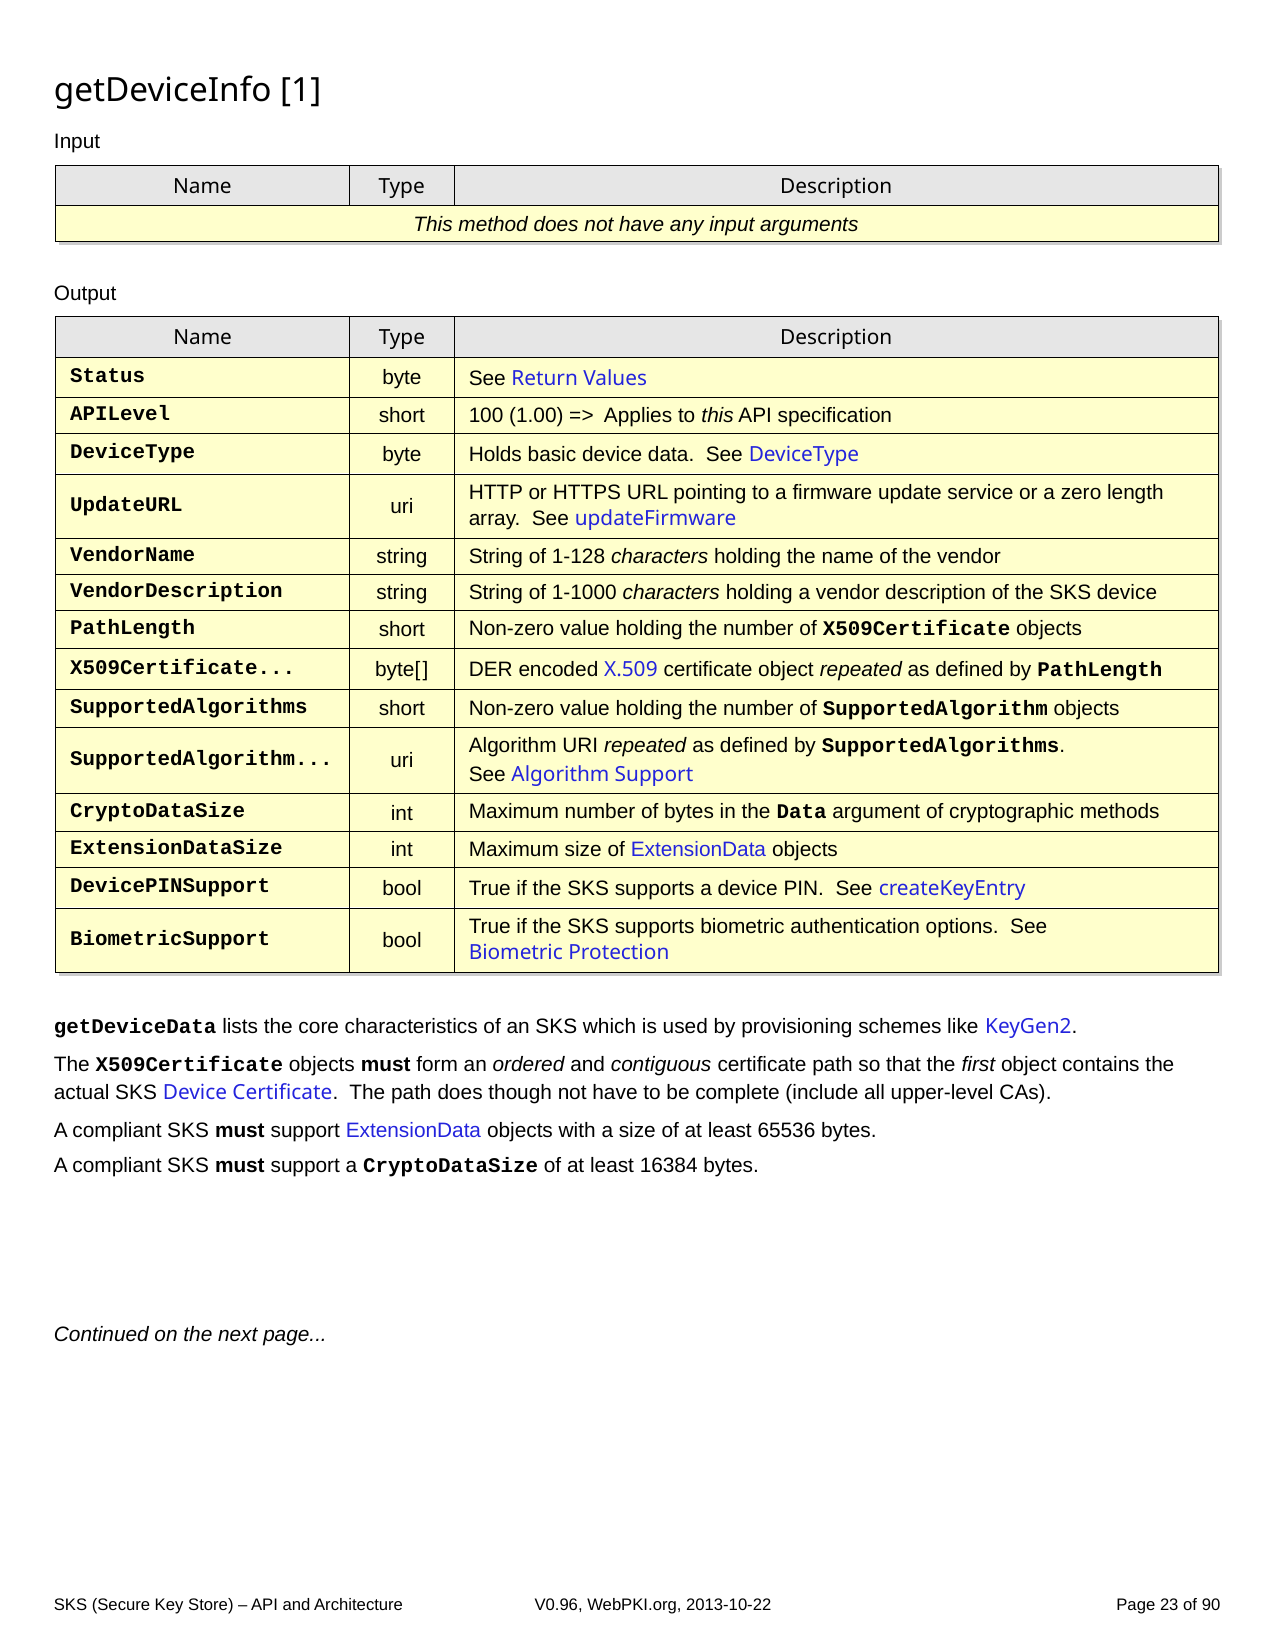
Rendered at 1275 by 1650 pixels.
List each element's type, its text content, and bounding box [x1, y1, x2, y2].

table_cell ExtensionDataSize [56, 832, 349, 867]
table_cell Non-zero value holding the number of SupportedAlgorithm objects [455, 690, 1218, 727]
table_cell String of 1-1000 characters holding a vendor description of the SKS device [455, 575, 1218, 610]
table_cell byte⁮[ ] [350, 649, 454, 689]
table_cell See Return Values [455, 358, 1218, 397]
table_cell Algorithm URI repeated as defined by SupportedAlgorithms. See Algorithm Support [455, 728, 1218, 793]
table_header Type [350, 317, 454, 357]
text A compliant SKS must support a CryptoDataSize of at least 16384 bytes. [54, 1153, 1221, 1179]
table_cell Status [56, 358, 349, 397]
table_header Type [350, 166, 454, 205]
table_cell HTTP or HTTPS URL pointing to a firmware update service or a zero length array. See updateFirmware [455, 475, 1218, 538]
table_header Description [455, 317, 1218, 357]
table_cell True if the SKS supports a device PIN. See createKeyEntry [455, 868, 1218, 907]
table_cell BiometricSupport [56, 909, 349, 972]
table_cell APILevel [56, 398, 349, 433]
table_cell UpdateURL [56, 475, 349, 538]
text The X509Certificate objects must form an ordered and contiguous certificate path so that the first object contains the actual SKS Device Certificate. The path does though not have to be complete (include all upper-level CAs). [54, 1052, 1221, 1106]
table_cell string [350, 539, 454, 574]
table_cell short [350, 611, 454, 648]
subtitle getDeviceInfo [1] [54, 66, 1221, 111]
table_header Description [455, 166, 1218, 205]
table_cell Maximum size of ExtensionData objects [455, 832, 1218, 867]
table_cell DeviceType [56, 434, 349, 473]
table_cell This method does not have any input arguments [56, 206, 1218, 241]
table_cell SupportedAlgorithms [56, 690, 349, 727]
text Continued on the next page... [54, 1322, 1221, 1346]
text Input [54, 129, 1221, 153]
table_cell DER encoded X.509 certificate object repeated as defined by PathLength [455, 649, 1218, 689]
text Output [54, 281, 1221, 304]
table_cell uri [350, 728, 454, 793]
table_cell SupportedAlgorithm... [56, 728, 349, 793]
table_cell int [350, 832, 454, 867]
table_cell String of 1-128 characters holding the name of the vendor [455, 539, 1218, 574]
table_cell uri [350, 475, 454, 538]
table_cell Holds basic device data. See DeviceType [455, 434, 1218, 473]
text getDeviceData lists the core characteristics of an SKS which is used by provisioning schemes like KeyGen2. [54, 1011, 1221, 1040]
table_cell byte [350, 434, 454, 473]
table_cell bool [350, 909, 454, 972]
table_cell short [350, 690, 454, 727]
table_cell byte [350, 358, 454, 397]
table_cell VendorDescription [56, 575, 349, 610]
table_cell 100 (1.00) => Applies to this API specification [455, 398, 1218, 433]
text A compliant SKS must support ExtensionData objects with a size of at least 65536 bytes. [54, 1118, 1221, 1142]
table_cell True if the SKS supports biometric authentication options. See Biometric Protection [455, 909, 1218, 972]
table_cell int [350, 794, 454, 831]
table_cell bool [350, 868, 454, 907]
table_cell Non-zero value holding the number of X509Certificate objects [455, 611, 1218, 648]
table_cell VendorName [56, 539, 349, 574]
table_cell Maximum number of bytes in the Data argument of cryptographic methods [455, 794, 1218, 831]
table_cell string [350, 575, 454, 610]
table_header Name [56, 317, 349, 357]
table_cell X509Certificate... [56, 649, 349, 689]
table_header Name [56, 166, 349, 205]
table_cell short [350, 398, 454, 433]
table_cell CryptoDataSize [56, 794, 349, 831]
table_cell PathLength [56, 611, 349, 648]
table_cell DevicePINSupport [56, 868, 349, 907]
